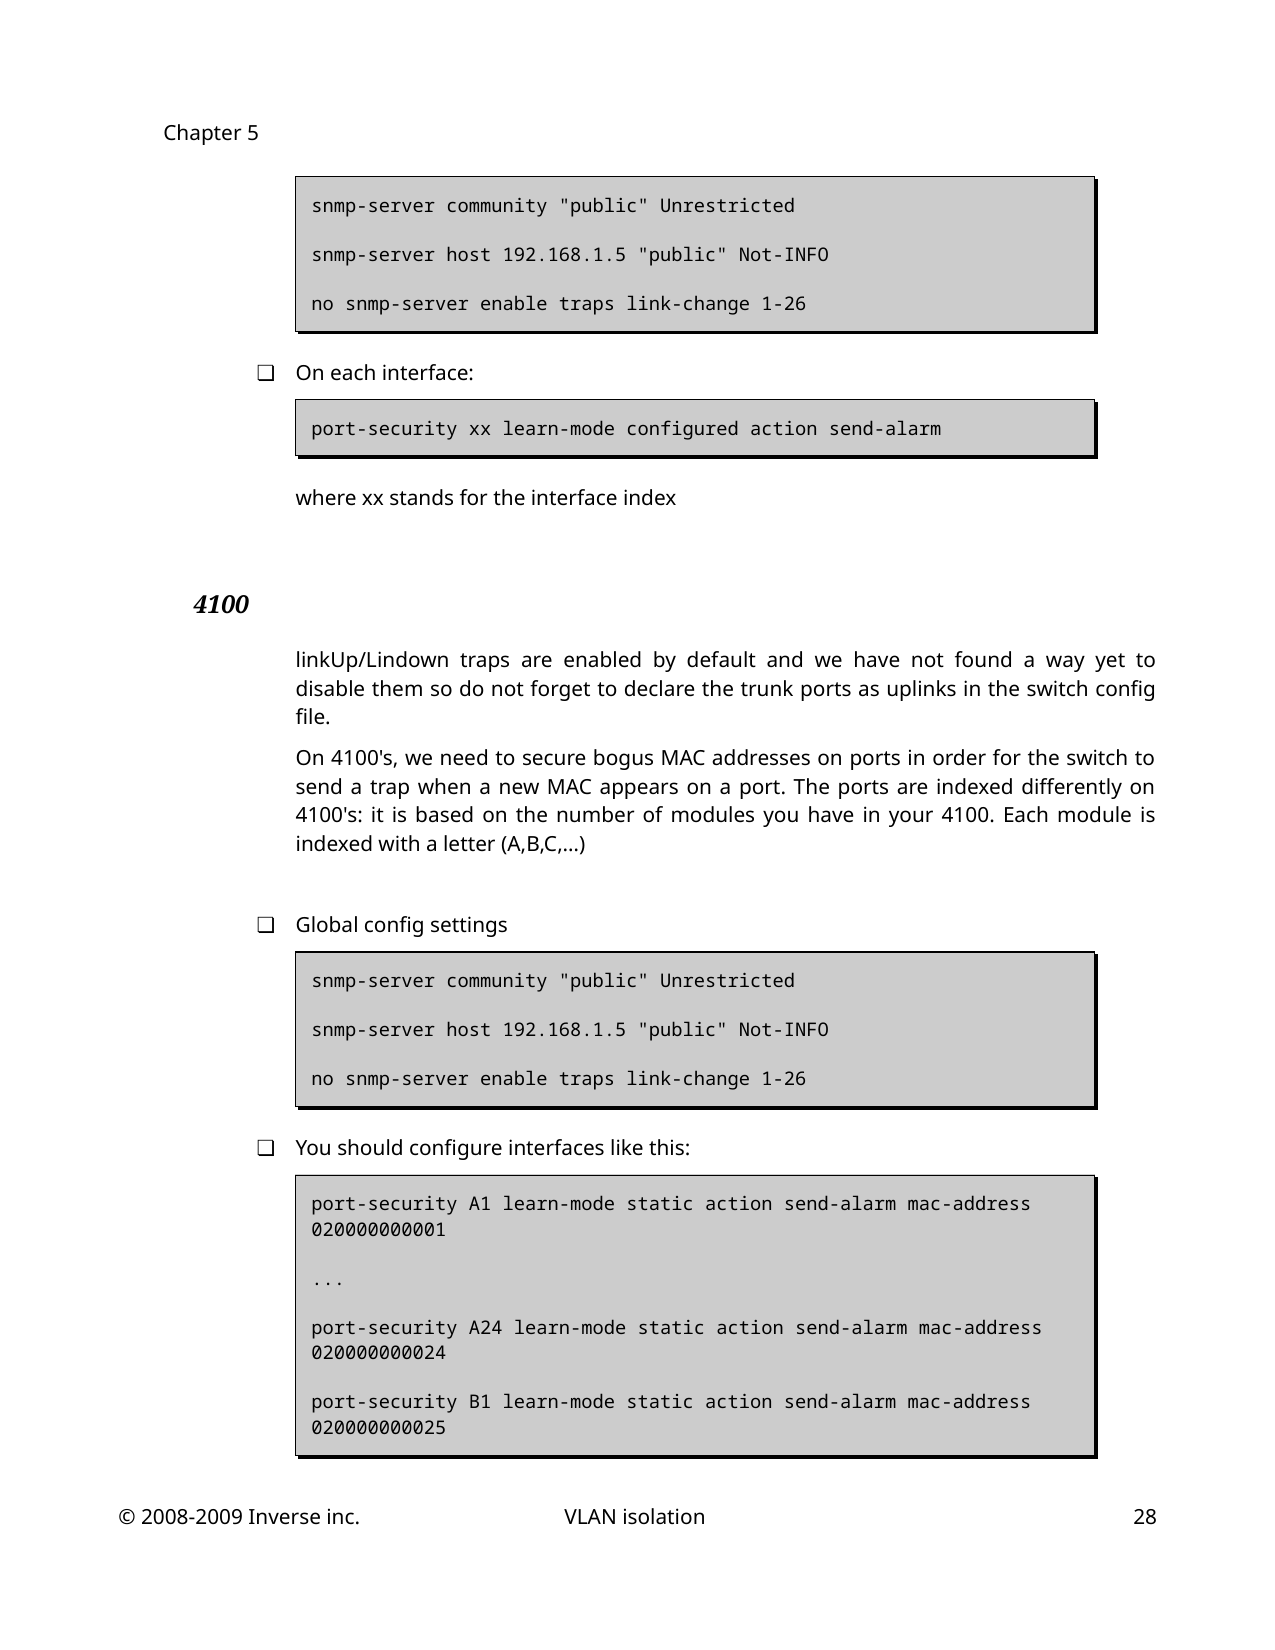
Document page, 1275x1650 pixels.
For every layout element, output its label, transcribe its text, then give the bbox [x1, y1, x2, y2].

text where xx stands for the interface index [295, 483, 1157, 511]
text snmp-server host 192.168.1.5 "public" Not-INFO [296, 1001, 1094, 1042]
text no snmp-server enable traps link-change 1-26 [296, 1050, 1094, 1106]
text snmp-server community "public" Unrestricted [296, 953, 1094, 993]
list ❏ On each interface: [256, 358, 1157, 387]
subtitle 4100 [156, 587, 1157, 621]
text no snmp-server enable traps link-change 1-26 [296, 274, 1094, 331]
list ❏ You should configure interfaces like this: [256, 1133, 1157, 1162]
text On 4100's, we need to secure bogus MAC addresses on ports in order for the switch to send a trap when a new MAC appears on a port. The ports are indexed differently on 4100's: it is based on the number of modules you have in your 4100. Each module is indexed with a letter (A,B,C,…) [295, 743, 1157, 857]
text linkUp/Lindown traps are enabled by default and we have not found a way yet to disable them so do not forget to declare the trunk ports as uplinks in the switch config file. [295, 646, 1157, 731]
list ❏ Global config settings [256, 911, 1157, 939]
text snmp-server host 192.168.1.5 "public" Not-INFO [296, 225, 1094, 267]
text port-security xx learn-mode configured action send-alarm [296, 400, 1094, 455]
text port-security B1 learn-mode static action send-alarm mac-address 020000000025 [296, 1373, 1094, 1455]
text ... [296, 1249, 1094, 1291]
text port-security A1 learn-mode static action send-alarm mac-address 020000000001 [296, 1176, 1094, 1241]
text snmp-server community "public" Unrestricted [296, 177, 1094, 217]
text port-security A24 learn-mode static action send-alarm mac-address 020000000024 [296, 1298, 1094, 1365]
